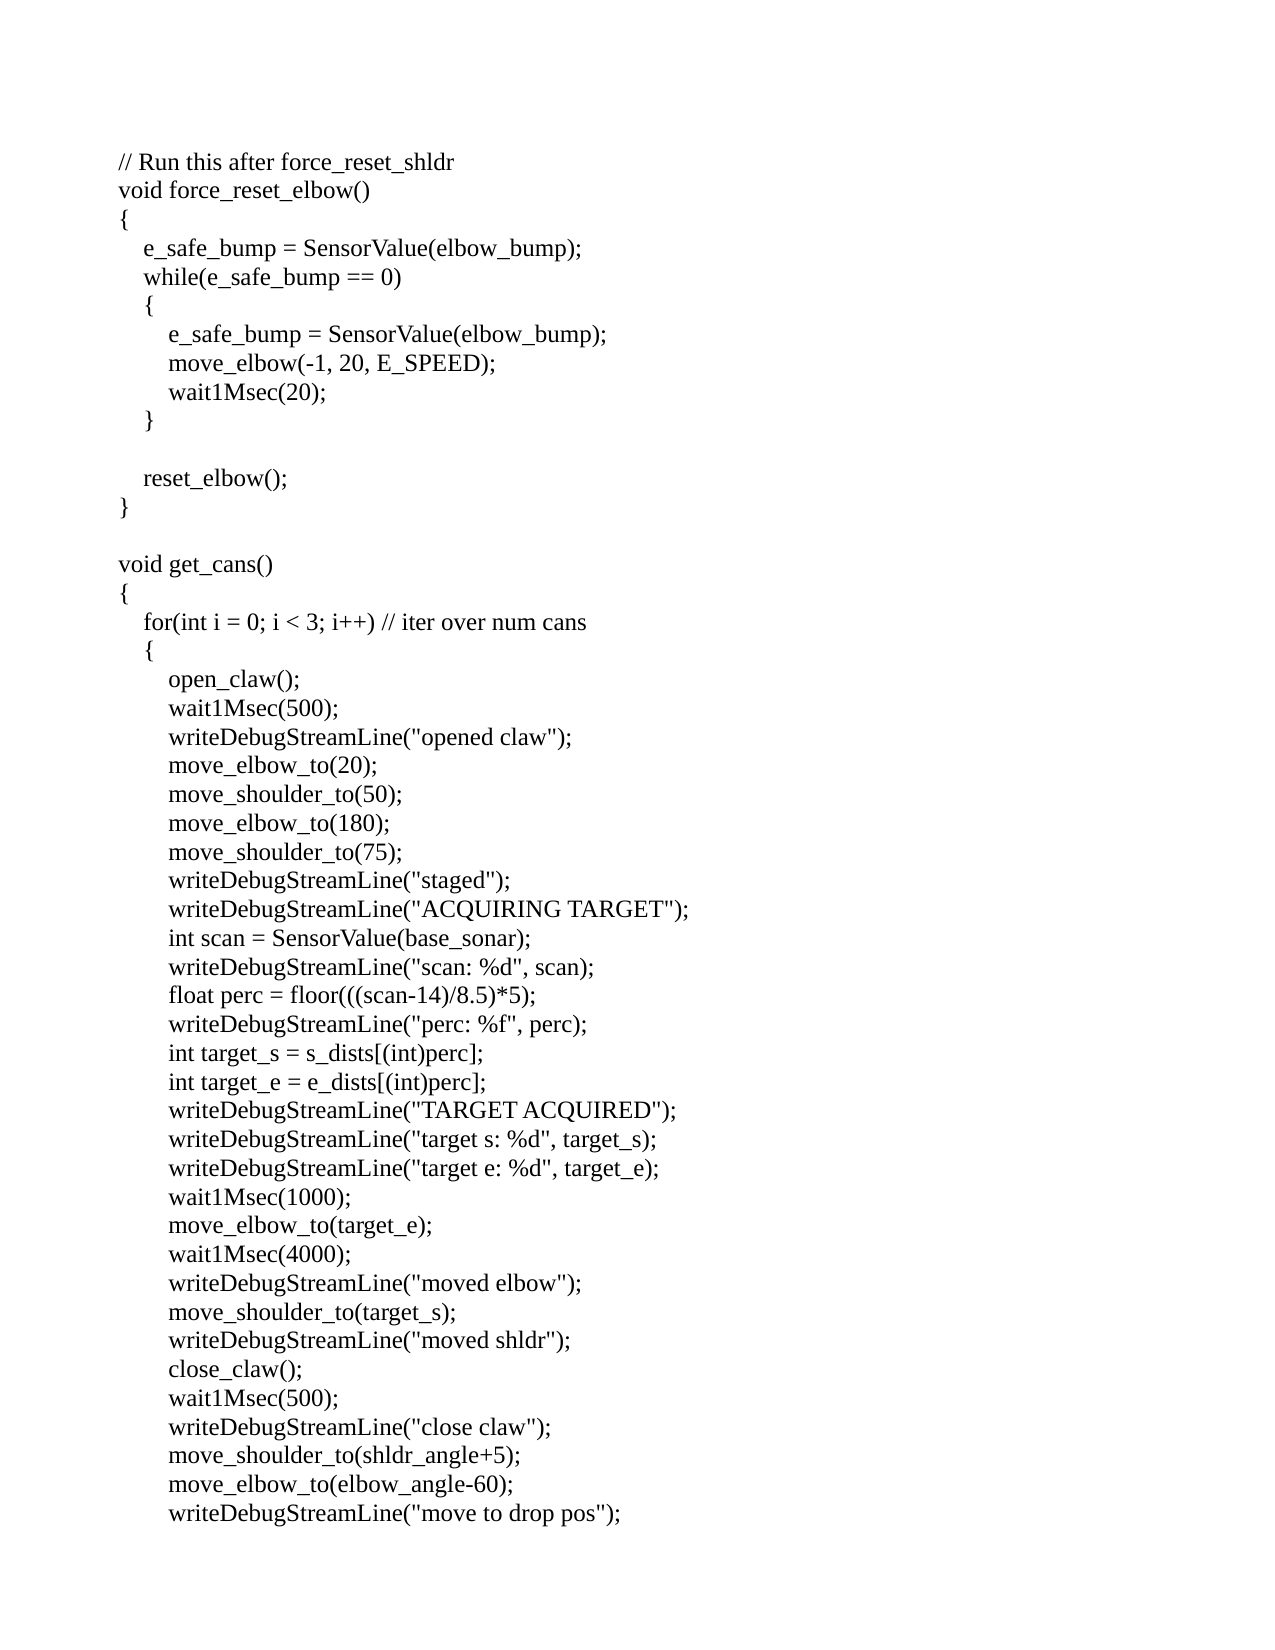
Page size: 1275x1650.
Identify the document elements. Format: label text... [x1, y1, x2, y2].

text move_elbow_to(elbow_angle-60); [118, 1469, 1157, 1498]
text move_shoulder_to(shldr_angle+5); [118, 1441, 1157, 1469]
text wait1Msec(500); [118, 1383, 1157, 1412]
text writeDebugStreamLine("move to drop pos"); [118, 1498, 1157, 1527]
text void force_reset_elbow() [118, 176, 1157, 204]
text writeDebugStreamLine("moved shldr"); [118, 1326, 1157, 1354]
text move_shoulder_to(50); [118, 779, 1157, 808]
text int scan = SensorValue(base_sonar); [118, 923, 1157, 952]
text move_elbow_to(180); [118, 808, 1157, 837]
text writeDebugStreamLine("target e: %d", target_e); [118, 1153, 1157, 1182]
text writeDebugStreamLine("opened claw"); [118, 722, 1157, 751]
text wait1Msec(500); [118, 693, 1157, 722]
text writeDebugStreamLine("TARGET ACQUIRED"); [118, 1096, 1157, 1124]
text wait1Msec(20); [118, 377, 1157, 406]
text { [118, 636, 1157, 664]
text // Run this after force_reset_shldr [118, 147, 1157, 176]
text writeDebugStreamLine("perc: %f", perc); [118, 1009, 1157, 1038]
text } [118, 492, 1157, 521]
text while(e_safe_bump == 0) [118, 262, 1157, 291]
text reset_elbow(); [118, 463, 1157, 492]
text move_elbow_to(20); [118, 751, 1157, 779]
text { [118, 291, 1157, 319]
text int target_e = e_dists[(int)perc]; [118, 1067, 1157, 1096]
text e_safe_bump = SensorValue(elbow_bump); [118, 233, 1157, 262]
text int target_s = s_dists[(int)perc]; [118, 1038, 1157, 1067]
text wait1Msec(4000); [118, 1239, 1157, 1268]
text open_claw(); [118, 664, 1157, 693]
text float perc = floor(((scan-14)/8.5)*5); [118, 981, 1157, 1009]
text move_shoulder_to(75); [118, 837, 1157, 866]
text } [118, 406, 1157, 434]
text void get_cans() [118, 549, 1157, 578]
text writeDebugStreamLine("staged"); [118, 866, 1157, 894]
text writeDebugStreamLine("close claw"); [118, 1412, 1157, 1441]
text writeDebugStreamLine("scan: %d", scan); [118, 952, 1157, 981]
text { [118, 204, 1157, 233]
text wait1Msec(1000); [118, 1182, 1157, 1211]
text writeDebugStreamLine("moved elbow"); [118, 1268, 1157, 1297]
text writeDebugStreamLine("ACQUIRING TARGET"); [118, 894, 1157, 923]
text writeDebugStreamLine("target s: %d", target_s); [118, 1124, 1157, 1153]
text e_safe_bump = SensorValue(elbow_bump); [118, 319, 1157, 348]
text close_claw(); [118, 1354, 1157, 1383]
text { [118, 578, 1157, 607]
text move_shoulder_to(target_s); [118, 1297, 1157, 1326]
text move_elbow(-1, 20, E_SPEED); [118, 348, 1157, 377]
text move_elbow_to(target_e); [118, 1211, 1157, 1239]
text for(int i = 0; i < 3; i++) // iter over num cans [118, 607, 1157, 636]
